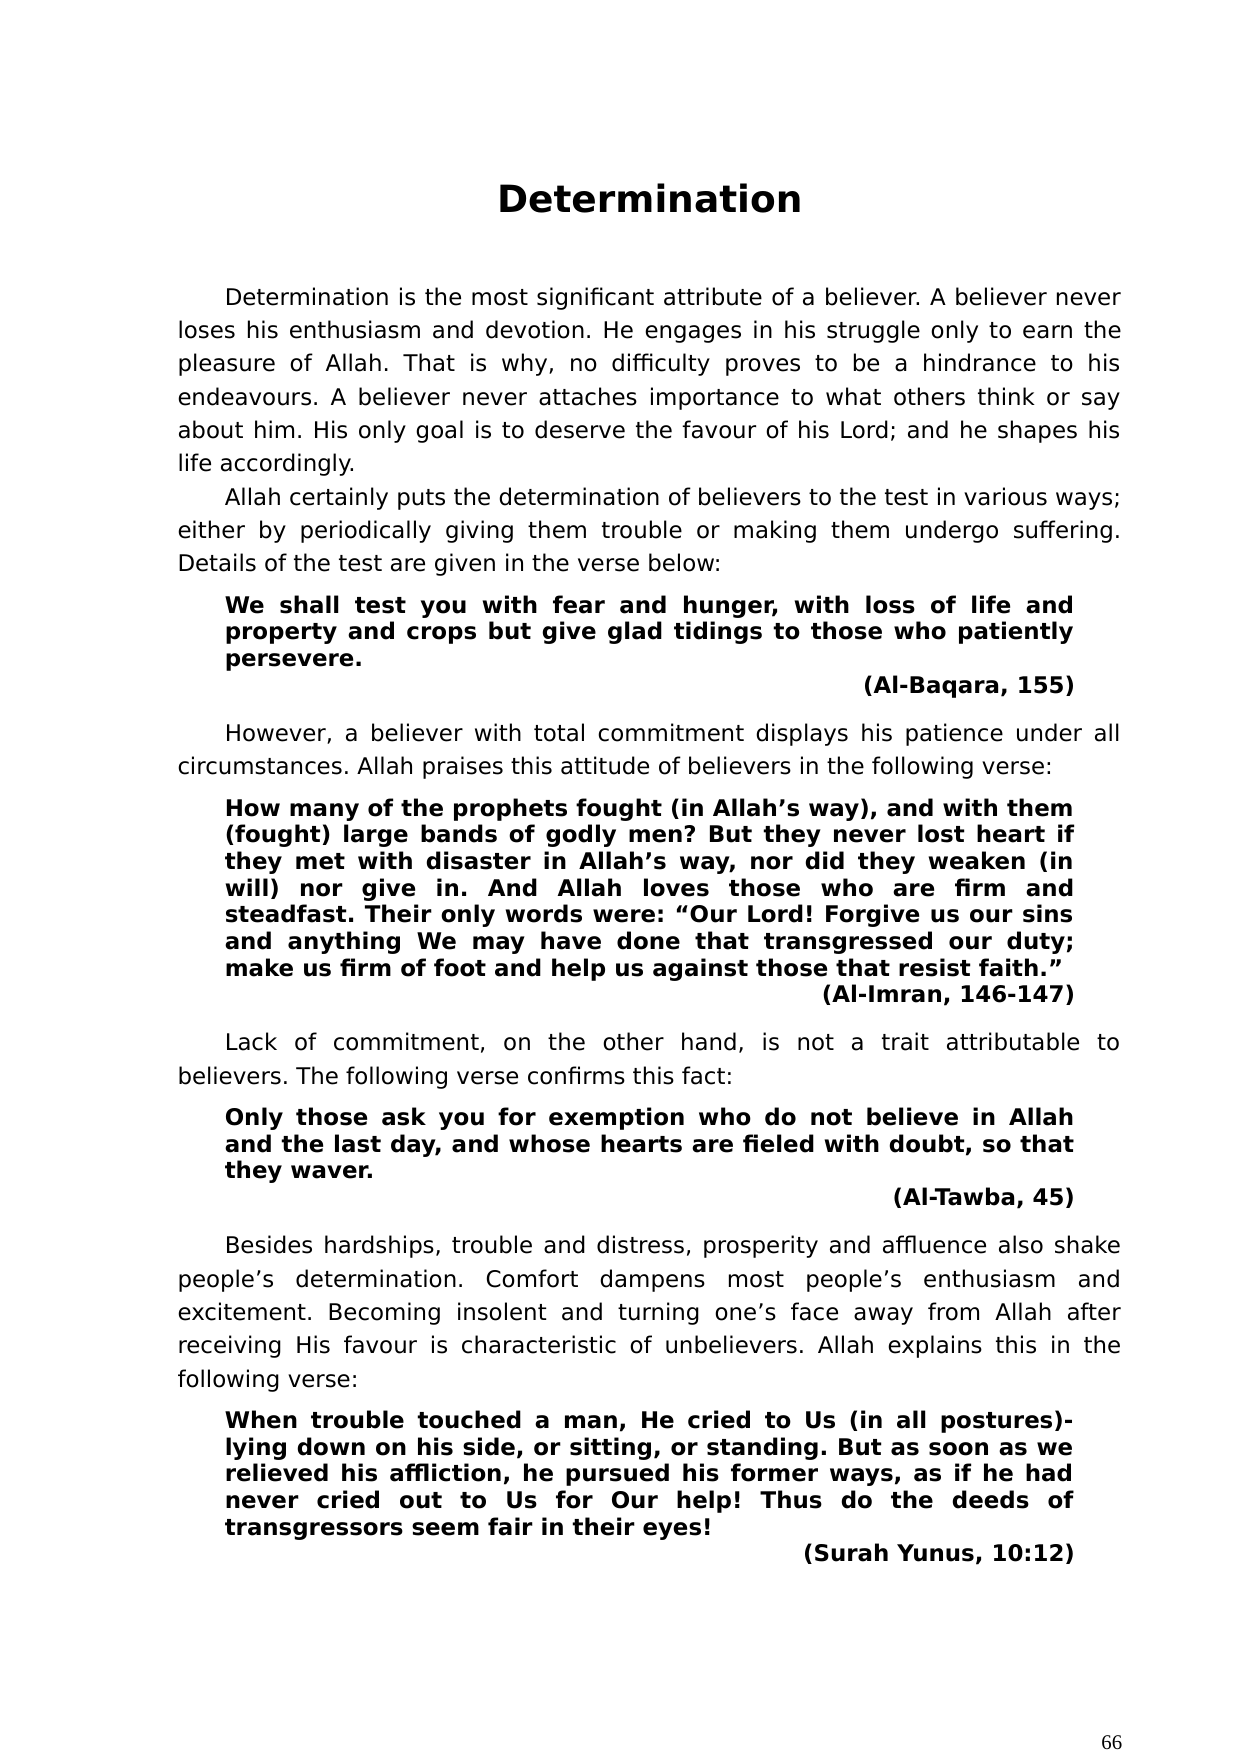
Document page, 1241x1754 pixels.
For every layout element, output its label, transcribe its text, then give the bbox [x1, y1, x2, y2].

text Allah certainly puts the determination of believers to the test in various ways; either by periodically giving them trouble or making them undergo suffering. Details of the test are given in the verse below: [177, 477, 1122, 577]
text (Al-Tawba, 45) [224, 1184, 1075, 1211]
text (Surah Yunus, 10:12) [224, 1541, 1075, 1567]
text (Al-Baqara, 155) [224, 672, 1075, 698]
text When trouble touched a man, He cried to Us (in all postures)- lying down on his side, or sitting, or standing. But as soon as we relieved his affliction, he pursued his former ways, as if he had never cried out to Us for Our help! Thus do the deeds of transgressors seem fair in their eyes! [224, 1407, 1075, 1541]
text How many of the prophets fought (in Allah’s way), and with them (fought) large bands of godly men? But they never lost heart if they met with disaster in Allah’s way, nor did they weaken (in will) nor give in. And Allah loves those who are firm and steadfast. Their only words were: “Our Lord! Forgive us our sins and anything We may have done that transgressed our duty; make us firm of foot and help us against those that resist faith.” [224, 795, 1075, 981]
text Lack of commitment, on the other hand, is not a trait attributable to believers. The following verse confirms this fact: [177, 1023, 1122, 1089]
text (Al-Imran, 146-147) [224, 981, 1075, 1008]
text Only those ask you for exemption who do not believe in Allah and the last day, and whose hearts are fieled with doubt, so that they waver. [224, 1104, 1075, 1184]
text Determination is the most significant attribute of a believer. A believer never loses his enthusiasm and devotion. He engages in his struggle only to earn the pleasure of Allah. That is why, no difficulty proves to be a hindrance to his endeavours. A believer never attaches importance to what others think or say about him. His only goal is to deserve the favour of his Lord; and he shapes his life accordingly. [177, 277, 1122, 477]
text Besides hardships, trouble and distress, prosperity and affluence also shake people’s determination. Comfort dampens most people’s enthusiasm and excitement. Becoming insolent and turning one’s face away from Allah after receiving His favour is characteristic of unbelievers. Allah explains this in the following verse: [177, 1226, 1122, 1392]
text We shall test you with fear and hunger, with loss of life and property and crops but give glad tidings to those who patiently persevere. [224, 592, 1075, 672]
text However, a believer with total commitment displays his patience under all circumstances. Allah praises this attitude of believers in the following verse: [177, 713, 1122, 780]
text Determination [177, 177, 1122, 221]
